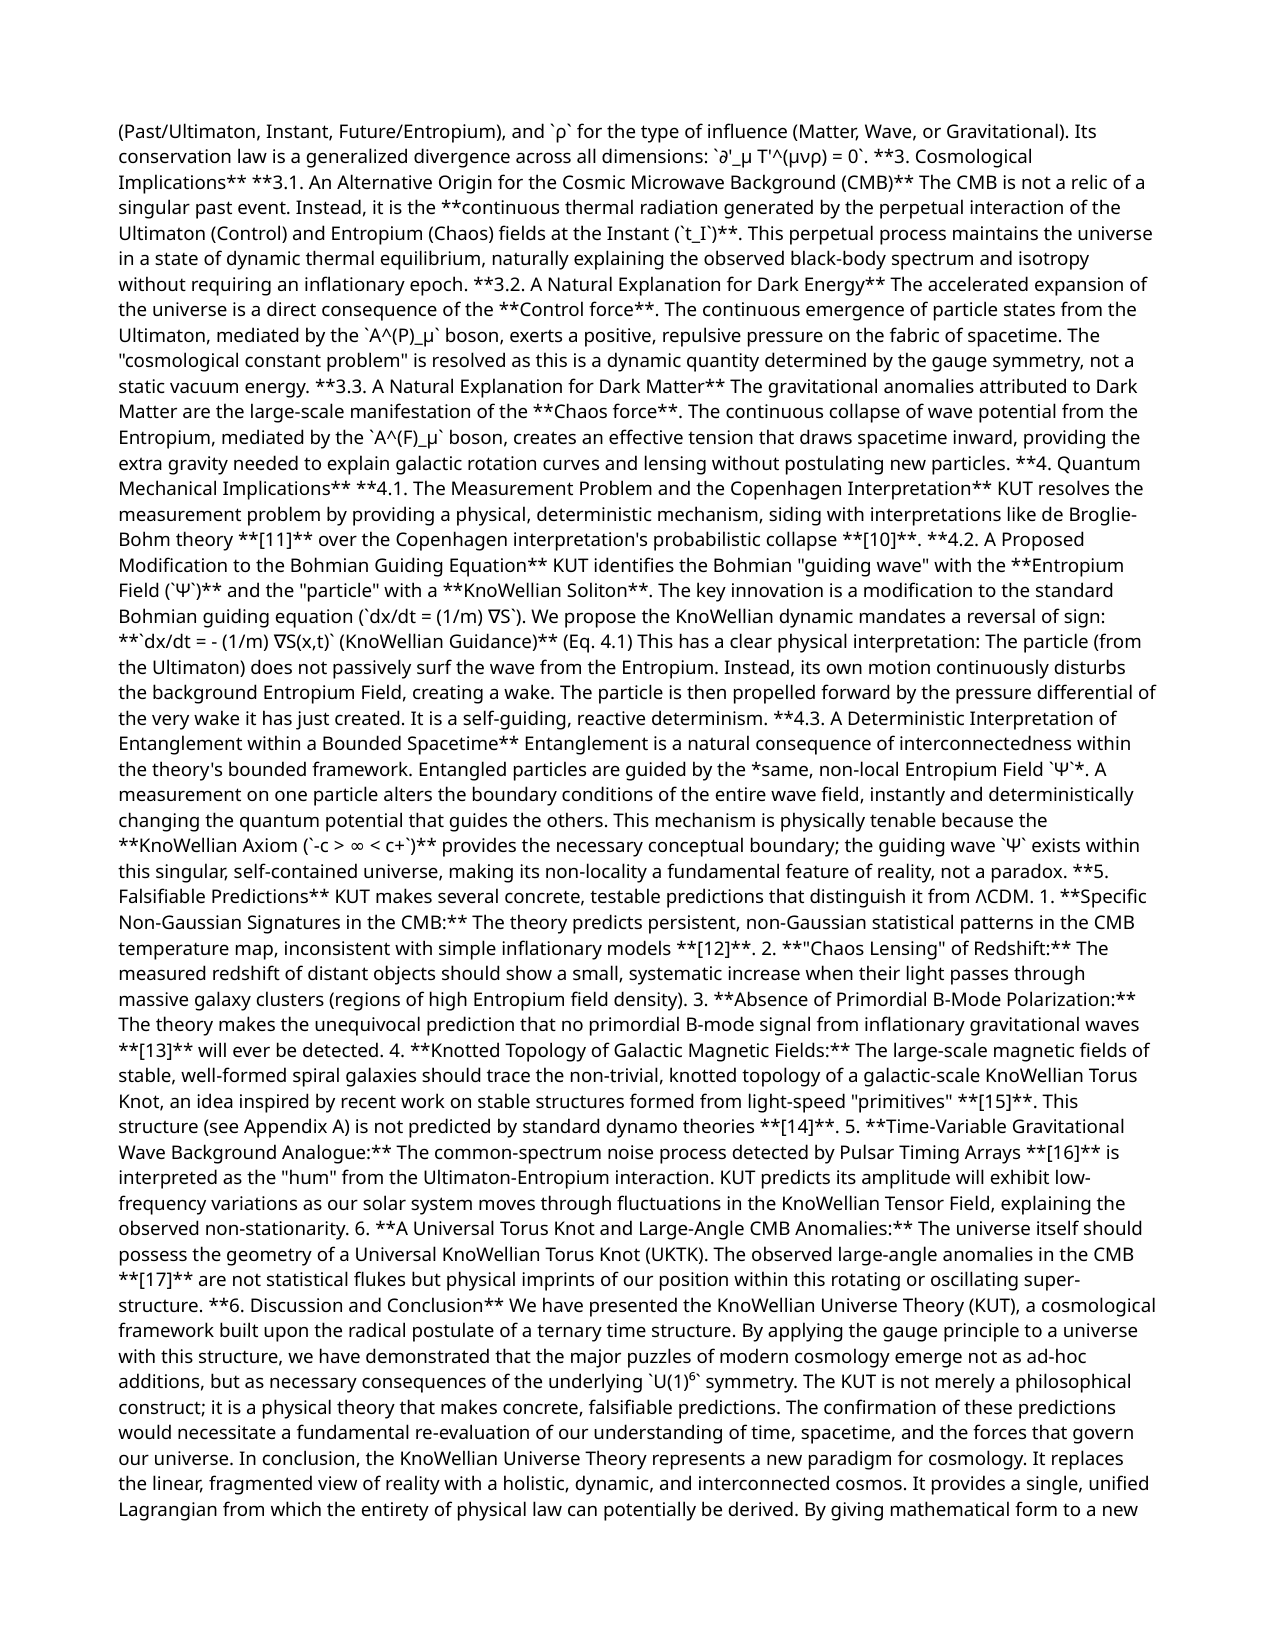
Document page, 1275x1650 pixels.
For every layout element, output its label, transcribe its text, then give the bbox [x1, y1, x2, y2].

text (Past/Ultimaton, Instant, Future/Entropium), and `ρ` for the type of influence (Matter, Wave, or Gravitational). Its conservation law is a generalized divergence across all dimensions: `∂'_μ T'^(μνρ) = 0`. **3. Cosmological Implications** **3.1. An Alternative Origin for the Cosmic Microwave Background (CMB)** The CMB is not a relic of a singular past event. Instead, it is the **continuous thermal radiation generated by the perpetual interaction of the Ultimaton (Control) and Entropium (Chaos) fields at the Instant (`t_I`)**. This perpetual process maintains the universe in a state of dynamic thermal equilibrium, naturally explaining the observed black-body spectrum and isotropy without requiring an inflationary epoch. **3.2. A Natural Explanation for Dark Energy** The accelerated expansion of the universe is a direct consequence of the **Control force**. The continuous emergence of particle states from the Ultimaton, mediated by the `A^(P)_μ` boson, exerts a positive, repulsive pressure on the fabric of spacetime. The "cosmological constant problem" is resolved as this is a dynamic quantity determined by the gauge symmetry, not a static vacuum energy. **3.3. A Natural Explanation for Dark Matter** The gravitational anomalies attributed to Dark Matter are the large-scale manifestation of the **Chaos force**. The continuous collapse of wave potential from the Entropium, mediated by the `A^(F)_μ` boson, creates an effective tension that draws spacetime inward, providing the extra gravity needed to explain galactic rotation curves and lensing without postulating new particles. **4. Quantum Mechanical Implications** **4.1. The Measurement Problem and the Copenhagen Interpretation** KUT resolves the measurement problem by providing a physical, deterministic mechanism, siding with interpretations like de Broglie-Bohm theory **[11]** over the Copenhagen interpretation's probabilistic collapse **[10]**. **4.2. A Proposed Modification to the Bohmian Guiding Equation** KUT identifies the Bohmian "guiding wave" with the **Entropium Field (`Ψ`)** and the "particle" with a **KnoWellian Soliton**. The key innovation is a modification to the standard Bohmian guiding equation (`dx/dt = (1/m) ∇S`). We propose the KnoWellian dynamic mandates a reversal of sign: **`dx/dt = - (1/m) ∇S(x,t)` (KnoWellian Guidance)** (Eq. 4.1) This has a clear physical interpretation: The particle (from the Ultimaton) does not passively surf the wave from the Entropium. Instead, its own motion continuously disturbs the background Entropium Field, creating a wake. The particle is then propelled forward by the pressure differential of the very wake it has just created. It is a self-guiding, reactive determinism. **4.3. A Deterministic Interpretation of Entanglement within a Bounded Spacetime** Entanglement is a natural consequence of interconnectedness within the theory's bounded framework. Entangled particles are guided by the *same, non-local Entropium Field `Ψ`*. A measurement on one particle alters the boundary conditions of the entire wave field, instantly and deterministically changing the quantum potential that guides the others. This mechanism is physically tenable because the **KnoWellian Axiom (`-c > ∞ < c+`)** provides the necessary conceptual boundary; the guiding wave `Ψ` exists within this singular, self-contained universe, making its non-locality a fundamental feature of reality, not a paradox. **5. Falsifiable Predictions** KUT makes several concrete, testable predictions that distinguish it from ΛCDM. 1. **Specific Non-Gaussian Signatures in the CMB:** The theory predicts persistent, non-Gaussian statistical patterns in the CMB temperature map, inconsistent with simple inflationary models **[12]**. 2. **"Chaos Lensing" of Redshift:** The measured redshift of distant objects should show a small, systematic increase when their light passes through massive galaxy clusters (regions of high Entropium field density). 3. **Absence of Primordial B-Mode Polarization:** The theory makes the unequivocal prediction that no primordial B-mode signal from inflationary gravitational waves **[13]** will ever be detected. 4. **Knotted Topology of Galactic Magnetic Fields:** The large-scale magnetic fields of stable, well-formed spiral galaxies should trace the non-trivial, knotted topology of a galactic-scale KnoWellian Torus Knot, an idea inspired by recent work on stable structures formed from light-speed "primitives" **[15]**. This structure (see Appendix A) is not predicted by standard dynamo theories **[14]**. 5. **Time-Variable Gravitational Wave Background Analogue:** The common-spectrum noise process detected by Pulsar Timing Arrays **[16]** is interpreted as the "hum" from the Ultimaton-Entropium interaction. KUT predicts its amplitude will exhibit low-frequency variations as our solar system moves through fluctuations in the KnoWellian Tensor Field, explaining the observed non-stationarity. 6. **A Universal Torus Knot and Large-Angle CMB Anomalies:** The universe itself should possess the geometry of a Universal KnoWellian Torus Knot (UKTK). The observed large-angle anomalies in the CMB **[17]** are not statistical flukes but physical imprints of our position within this rotating or oscillating super-structure. **6. Discussion and Conclusion** We have presented the KnoWellian Universe Theory (KUT), a cosmological framework built upon the radical postulate of a ternary time structure. By applying the gauge principle to a universe with this structure, we have demonstrated that the major puzzles of modern cosmology emerge not as ad-hoc additions, but as necessary consequences of the underlying `U(1)⁶` symmetry. The KUT is not merely a philosophical construct; it is a physical theory that makes concrete, falsifiable predictions. The confirmation of these predictions would necessitate a fundamental re-evaluation of our understanding of time, spacetime, and the forces that govern our universe. In conclusion, the KnoWellian Universe Theory represents a new paradigm for cosmology. It replaces the linear, fragmented view of reality with a holistic, dynamic, and interconnected cosmos. It provides a single, unified Lagrangian from which the entirety of physical law can potentially be derived. By giving mathematical form to a new [118, 118, 1157, 1522]
